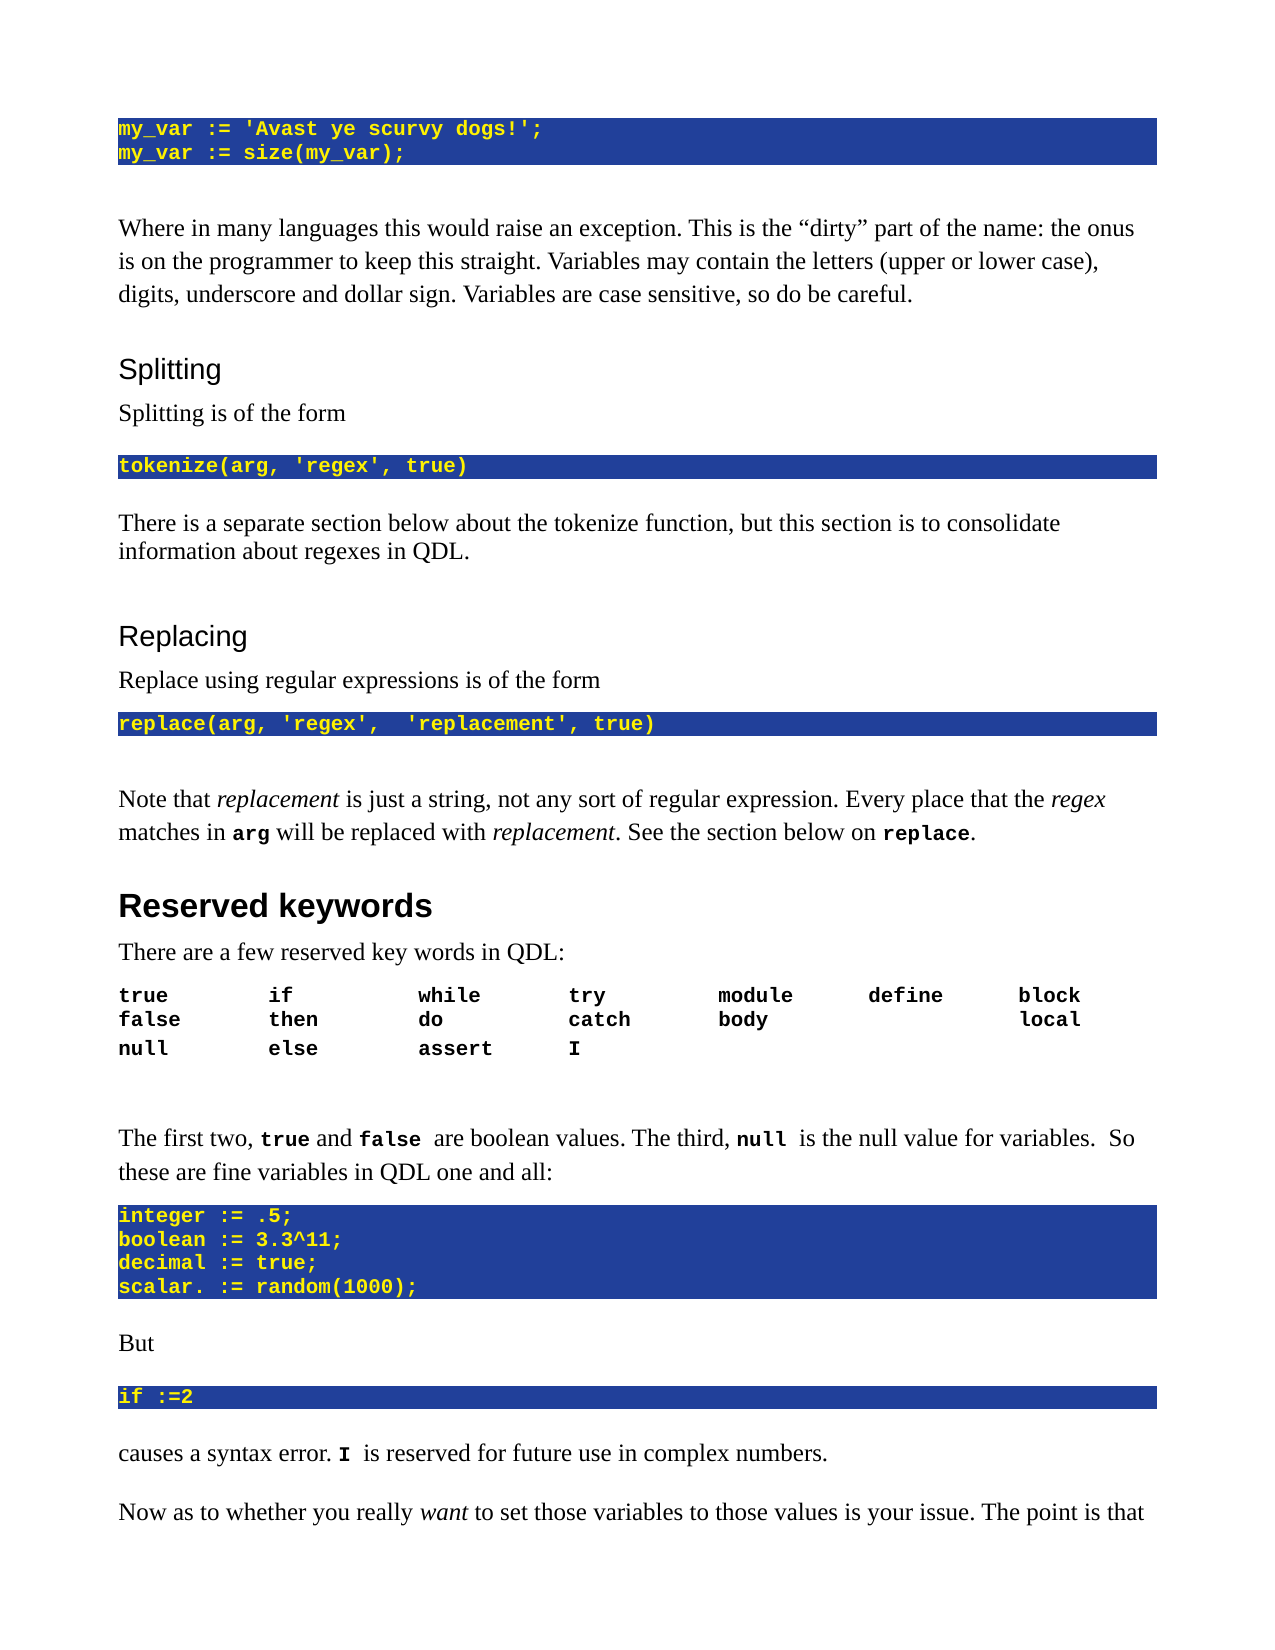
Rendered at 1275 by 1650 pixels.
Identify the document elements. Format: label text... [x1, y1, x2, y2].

subtitle Reserved keywords [118, 886, 1157, 925]
text my_var := size(my_var); [118, 142, 1157, 165]
text false then do catch body local [118, 1008, 1157, 1032]
text if :=2 [118, 1386, 1157, 1409]
text true if while try module define block [118, 985, 1157, 1008]
text The first two, true and false are boolean values. The third, null is the null value for variables. So these are fine variables in QDL one and all: [118, 1091, 1157, 1186]
text Replace using regular expressions is of the form [118, 665, 1157, 694]
text my_var := 'Avast ye scurvy dogs!'; [118, 118, 1157, 142]
text scalar. := random(1000); [118, 1276, 1157, 1299]
text causes a syntax error. I is reserved for future use in complex numbers. [118, 1438, 1157, 1468]
subtitle Replacing [118, 619, 1157, 652]
subtitle Splitting [118, 352, 1157, 385]
text There are a few reserved key words in QDL: [118, 937, 1157, 966]
text null else assert I [118, 1032, 1157, 1062]
text boolean := 3.3^11; [118, 1229, 1157, 1252]
text decimal := true; [118, 1252, 1157, 1276]
text integer := .5; [118, 1205, 1157, 1229]
text Splitting is of the form [118, 398, 1157, 426]
text Where in many languages this would raise an exception. This is the “dirty” part of the name: the onus is on the programmer to keep this straight. Variables may contain the letters (upper or lower case), digits, underscore and dollar sign. Variables are case sensitive, so do be careful. [118, 213, 1157, 308]
text replace(arg, 'regex', 'replacement', true) [118, 712, 1157, 736]
text There is a separate section below about the tokenize function, but this section is to consolidate information about regexes in QDL. [118, 508, 1157, 565]
text tokenize(arg, 'regex', true) [118, 455, 1157, 479]
text But [118, 1328, 1157, 1357]
text Note that replacement is just a string, not any sort of regular expression. Every place that the regex matches in arg will be replaced with replacement. See the section below on replace. [118, 784, 1157, 846]
text Now as to whether you really want to set those variables to those values is your issue. The point is that [118, 1468, 1157, 1525]
